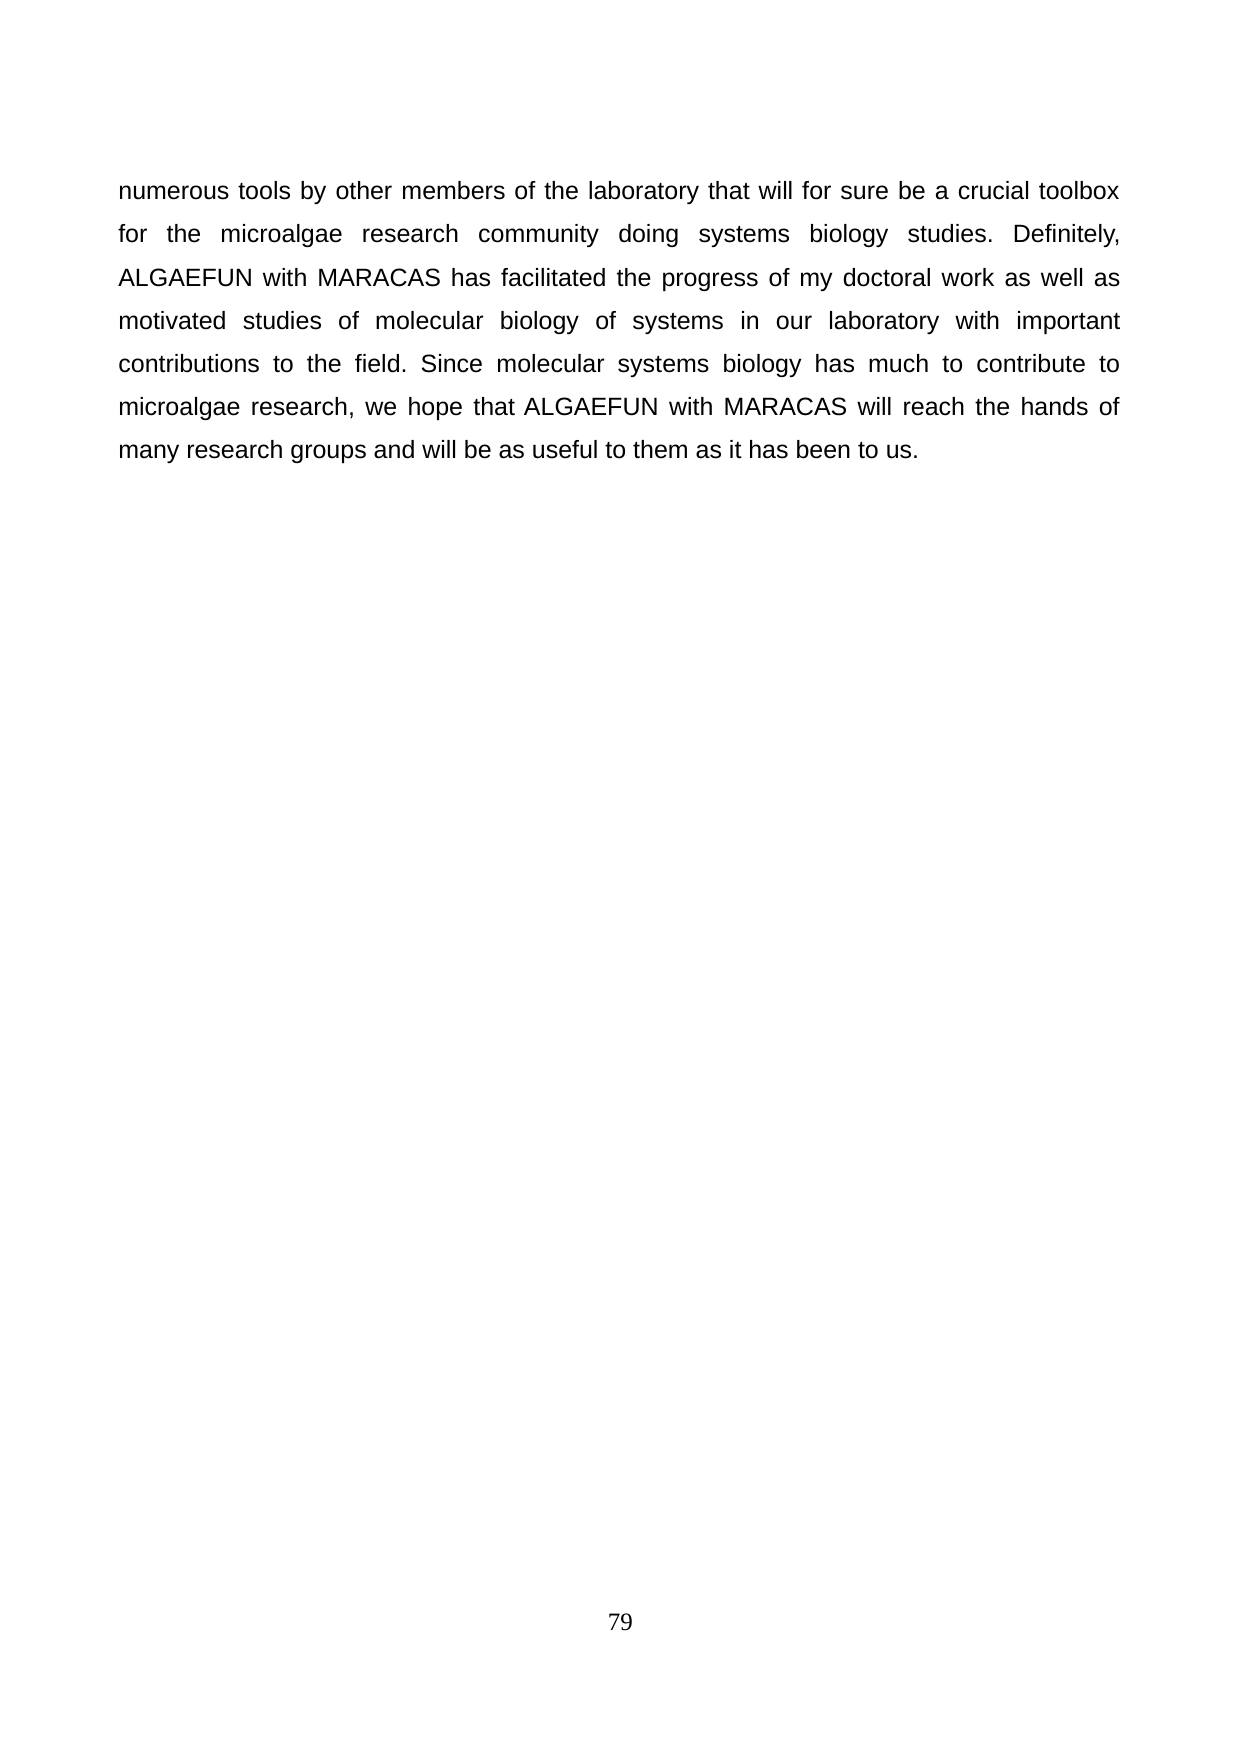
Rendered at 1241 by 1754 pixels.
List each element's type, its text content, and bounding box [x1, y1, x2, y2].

text numerous tools by other members of the laboratory that will for sure be a crucial toolbox for the microalgae research community doing systems biology studies. Definitely, ALGAEFUN with MARACAS has facilitated the progress of my doctoral work as well as motivated studies of molecular biology of systems in our laboratory with important contributions to the field. Since molecular systems biology has much to contribute to microalgae research, we hope that ALGAEFUN with MARACAS will reach the hands of many research groups and will be as useful to them as it has been to us. [118, 176, 1122, 464]
